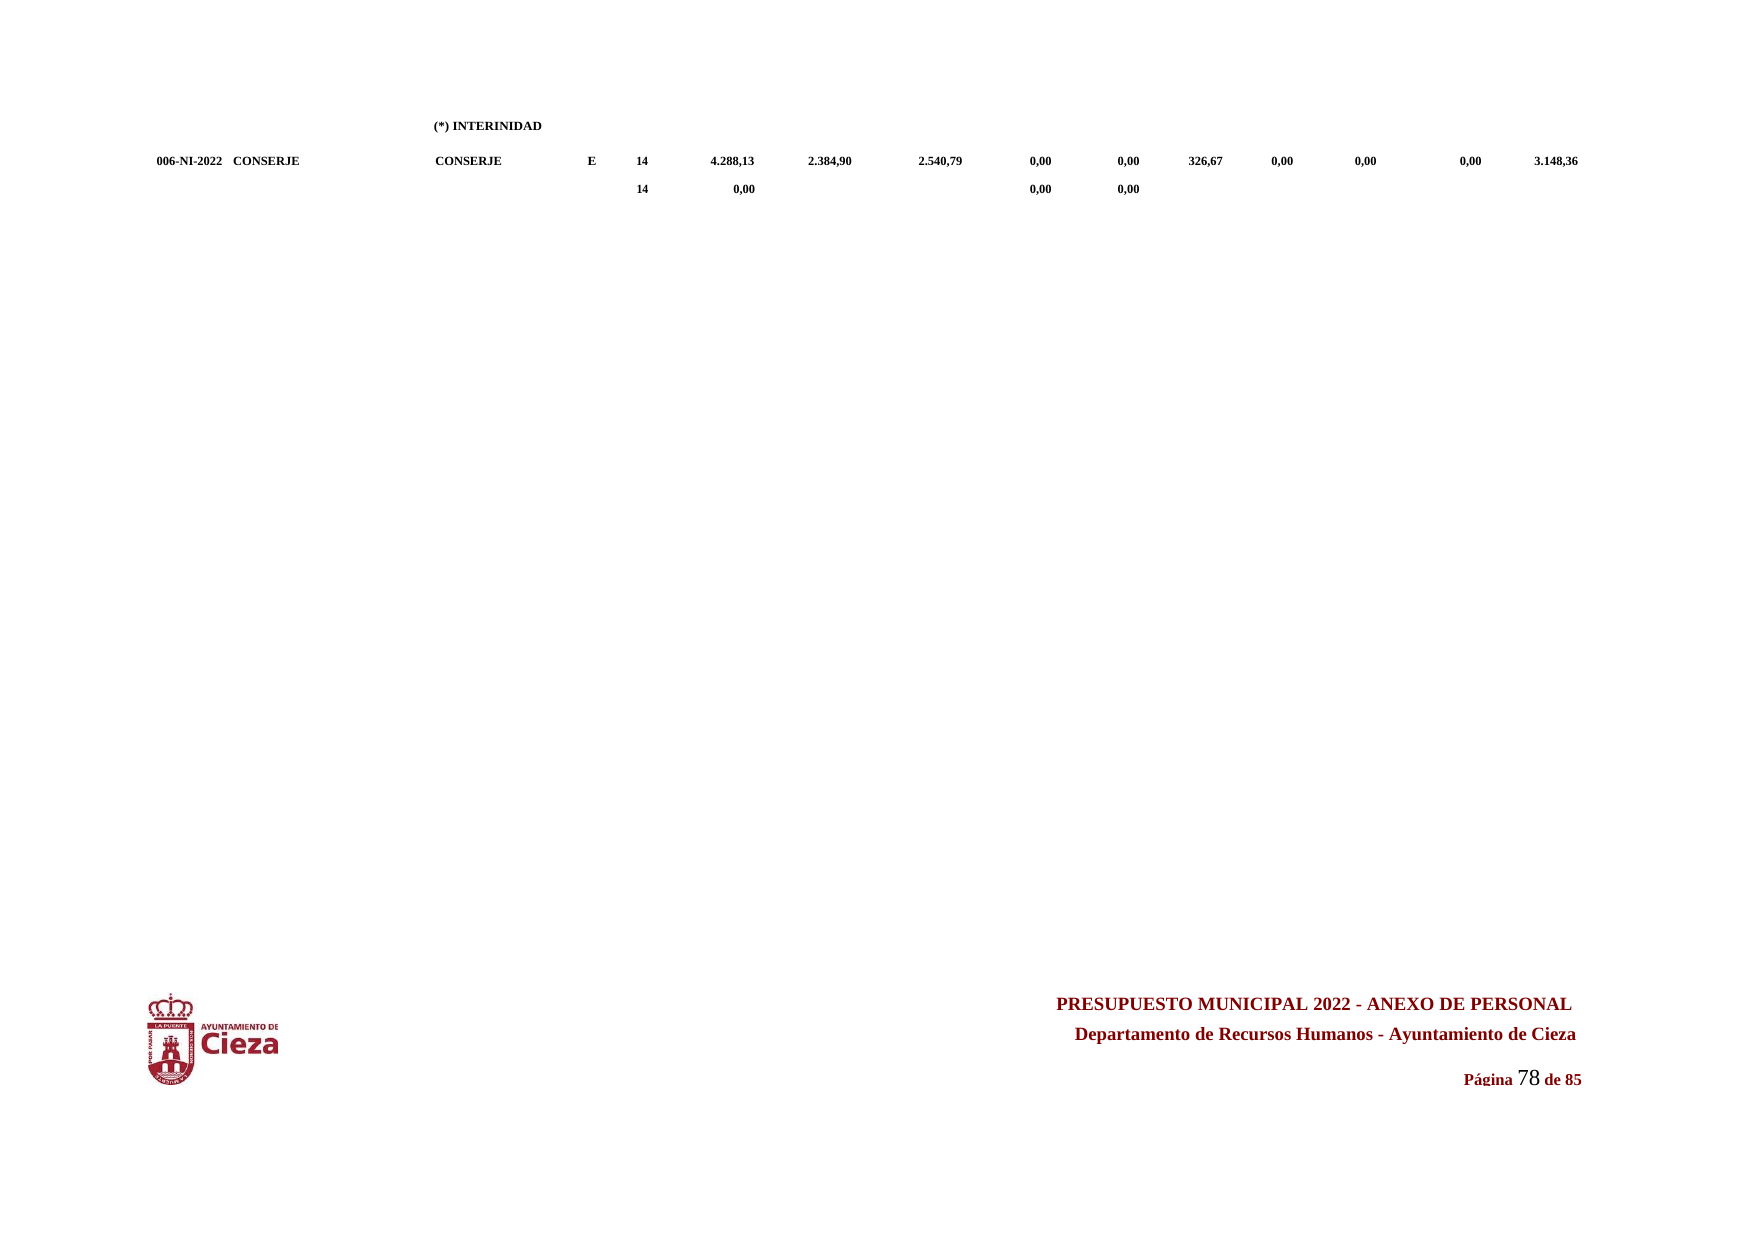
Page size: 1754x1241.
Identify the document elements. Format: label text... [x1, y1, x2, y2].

table_cell [568, 115, 619, 144]
table_cell [1324, 176, 1419, 198]
table_cell [782, 176, 885, 198]
table_cell [996, 115, 1085, 144]
table_cell 0,00 [1085, 176, 1165, 198]
table_cell [681, 115, 782, 144]
table_cell [1165, 176, 1247, 198]
table_cell [1165, 115, 1247, 144]
table_cell [1248, 115, 1324, 144]
table_cell [227, 115, 422, 144]
table_cell [885, 176, 996, 198]
table_cell 2.384,90 [782, 144, 885, 176]
table_cell 3.148,36 [1510, 144, 1582, 176]
table_cell 4.288,13 [681, 144, 782, 176]
table_cell 0,00 [681, 176, 782, 198]
table_cell 0,00 [1248, 144, 1324, 176]
table_cell [227, 176, 422, 198]
table_cell [154, 115, 227, 144]
table_cell 2.540,79 [885, 144, 996, 176]
table_cell 0,00 [996, 144, 1085, 176]
table_cell E [568, 144, 619, 176]
table_cell 326,67 [1165, 144, 1247, 176]
table_cell 14 [619, 144, 681, 176]
table_cell [1248, 176, 1324, 198]
table_cell CONSERJE [227, 144, 422, 176]
table_cell [782, 115, 885, 144]
table_cell [1085, 115, 1165, 144]
table_cell 0,00 [996, 176, 1085, 198]
table_cell 0,00 [1324, 144, 1419, 176]
table_cell 006-NI-2022 [154, 144, 227, 176]
picture [147, 992, 279, 1085]
table_cell CONSERJE [423, 144, 568, 176]
table_cell [1419, 176, 1510, 198]
table_cell [423, 176, 568, 198]
table_cell 0,00 [1419, 144, 1510, 176]
table_cell [568, 176, 619, 198]
table_cell [1419, 115, 1510, 144]
table_cell [1510, 176, 1582, 198]
table_cell [885, 115, 996, 144]
table_cell [619, 115, 681, 144]
table_cell (*) INTERINIDAD [423, 115, 568, 144]
table_cell [154, 176, 227, 198]
table_cell 0,00 [1085, 144, 1165, 176]
table_cell 14 [619, 176, 681, 198]
table_cell [1510, 115, 1582, 144]
table_cell [1324, 115, 1419, 144]
